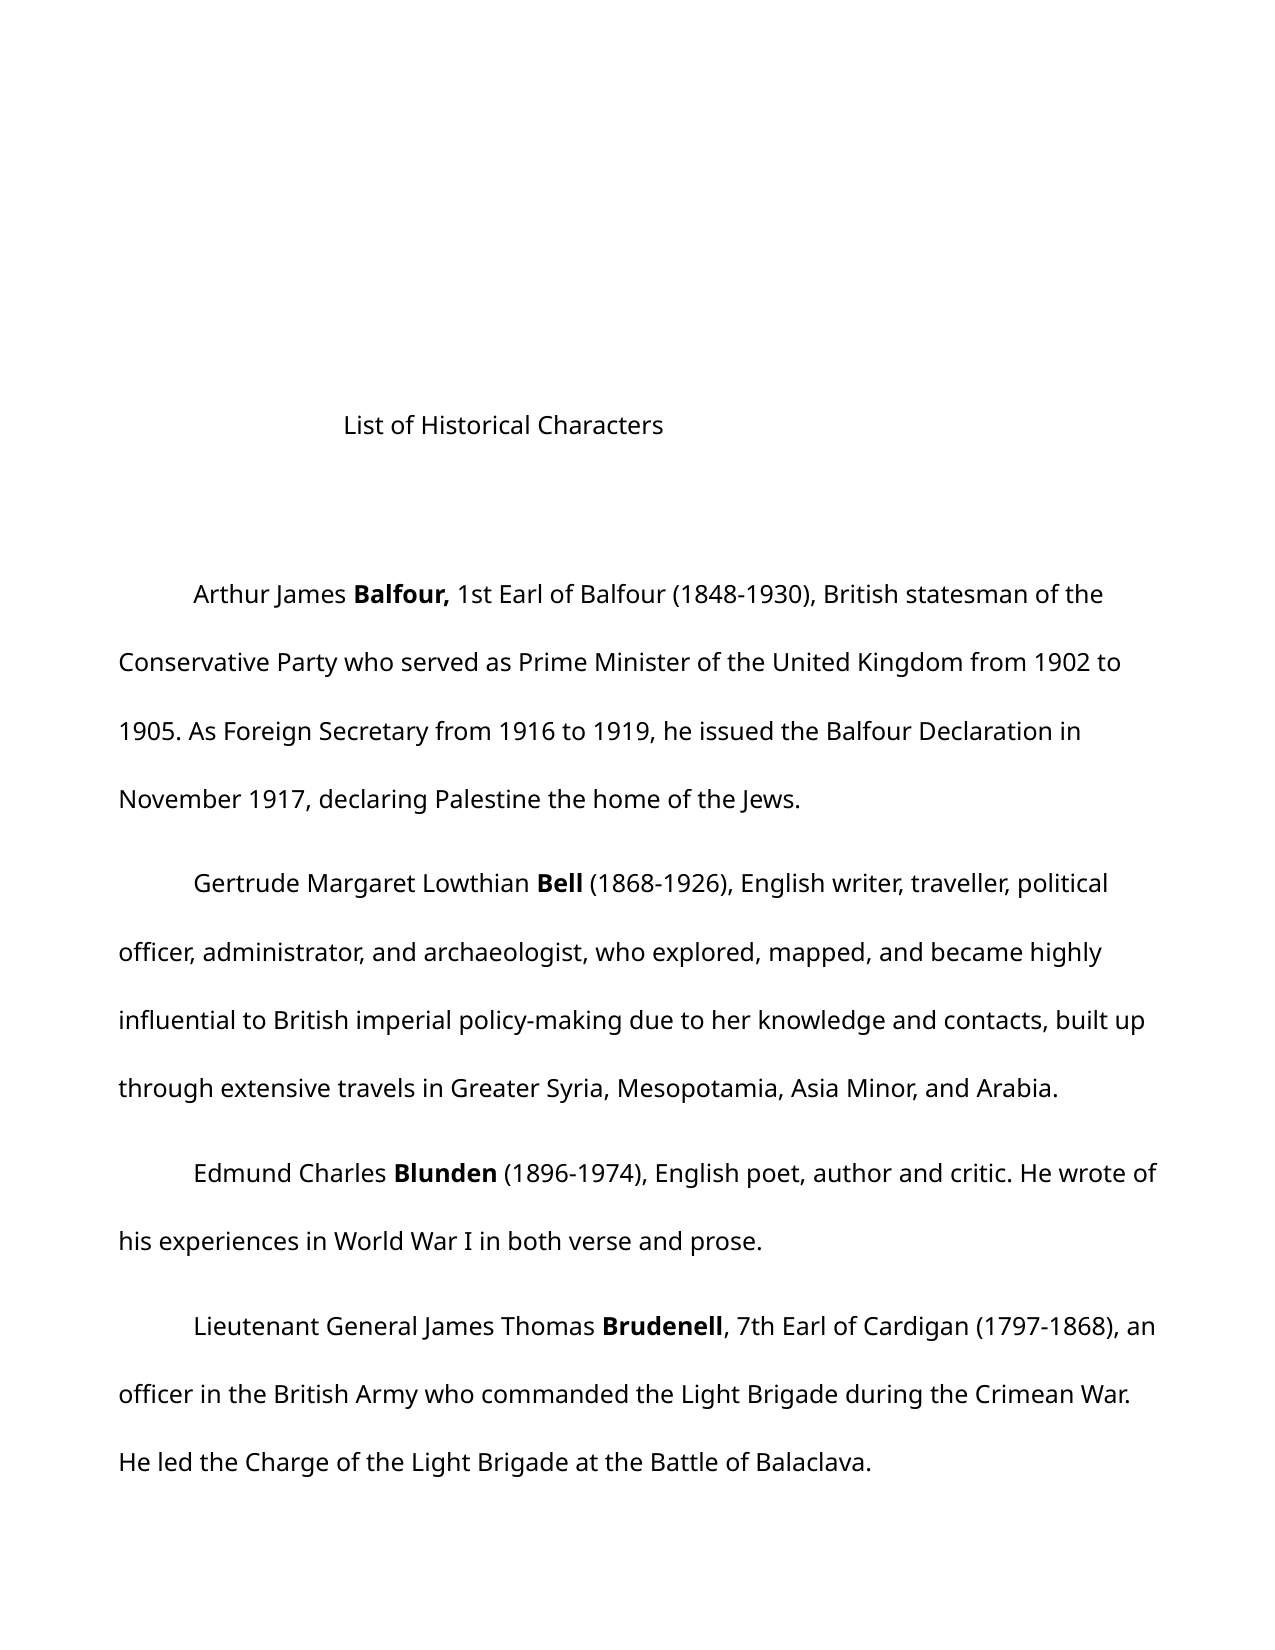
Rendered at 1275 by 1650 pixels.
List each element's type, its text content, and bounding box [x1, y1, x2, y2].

text List of Historical Characters [268, 407, 1157, 441]
text Edmund Charles Blunden (1896-1974), English poet, author and critic. He wrote of his experiences in World War I in both verse and prose. [118, 1155, 1157, 1257]
text Arthur James Balfour, 1st Earl of Balfour (1848-1930), British statesman of the Conservative Party who served as Prime Minister of the United Kingdom from 1902 to 1905. As Foreign Secretary from 1916 to 1919, he issued the Balfour Declaration in November 1917, declaring Palestine the home of the Jews. [118, 577, 1157, 815]
text Lieutenant General James Thomas Brudenell, 7th Earl of Cardigan (1797-1868), an officer in the British Army who commanded the Light Brigade during the Crimean War. He led the Charge of the Light Brigade at the Battle of Balaclava. [118, 1308, 1157, 1478]
text Gertrude Margaret Lowthian Bell (1868-1926), English writer, traveller, political officer, administrator, and archaeologist, who explored, mapped, and became highly influential to British imperial policy-making due to her knowledge and contacts, built up through extensive travels in Greater Syria, Mesopotamia, Asia Minor, and Arabia. [118, 866, 1157, 1104]
